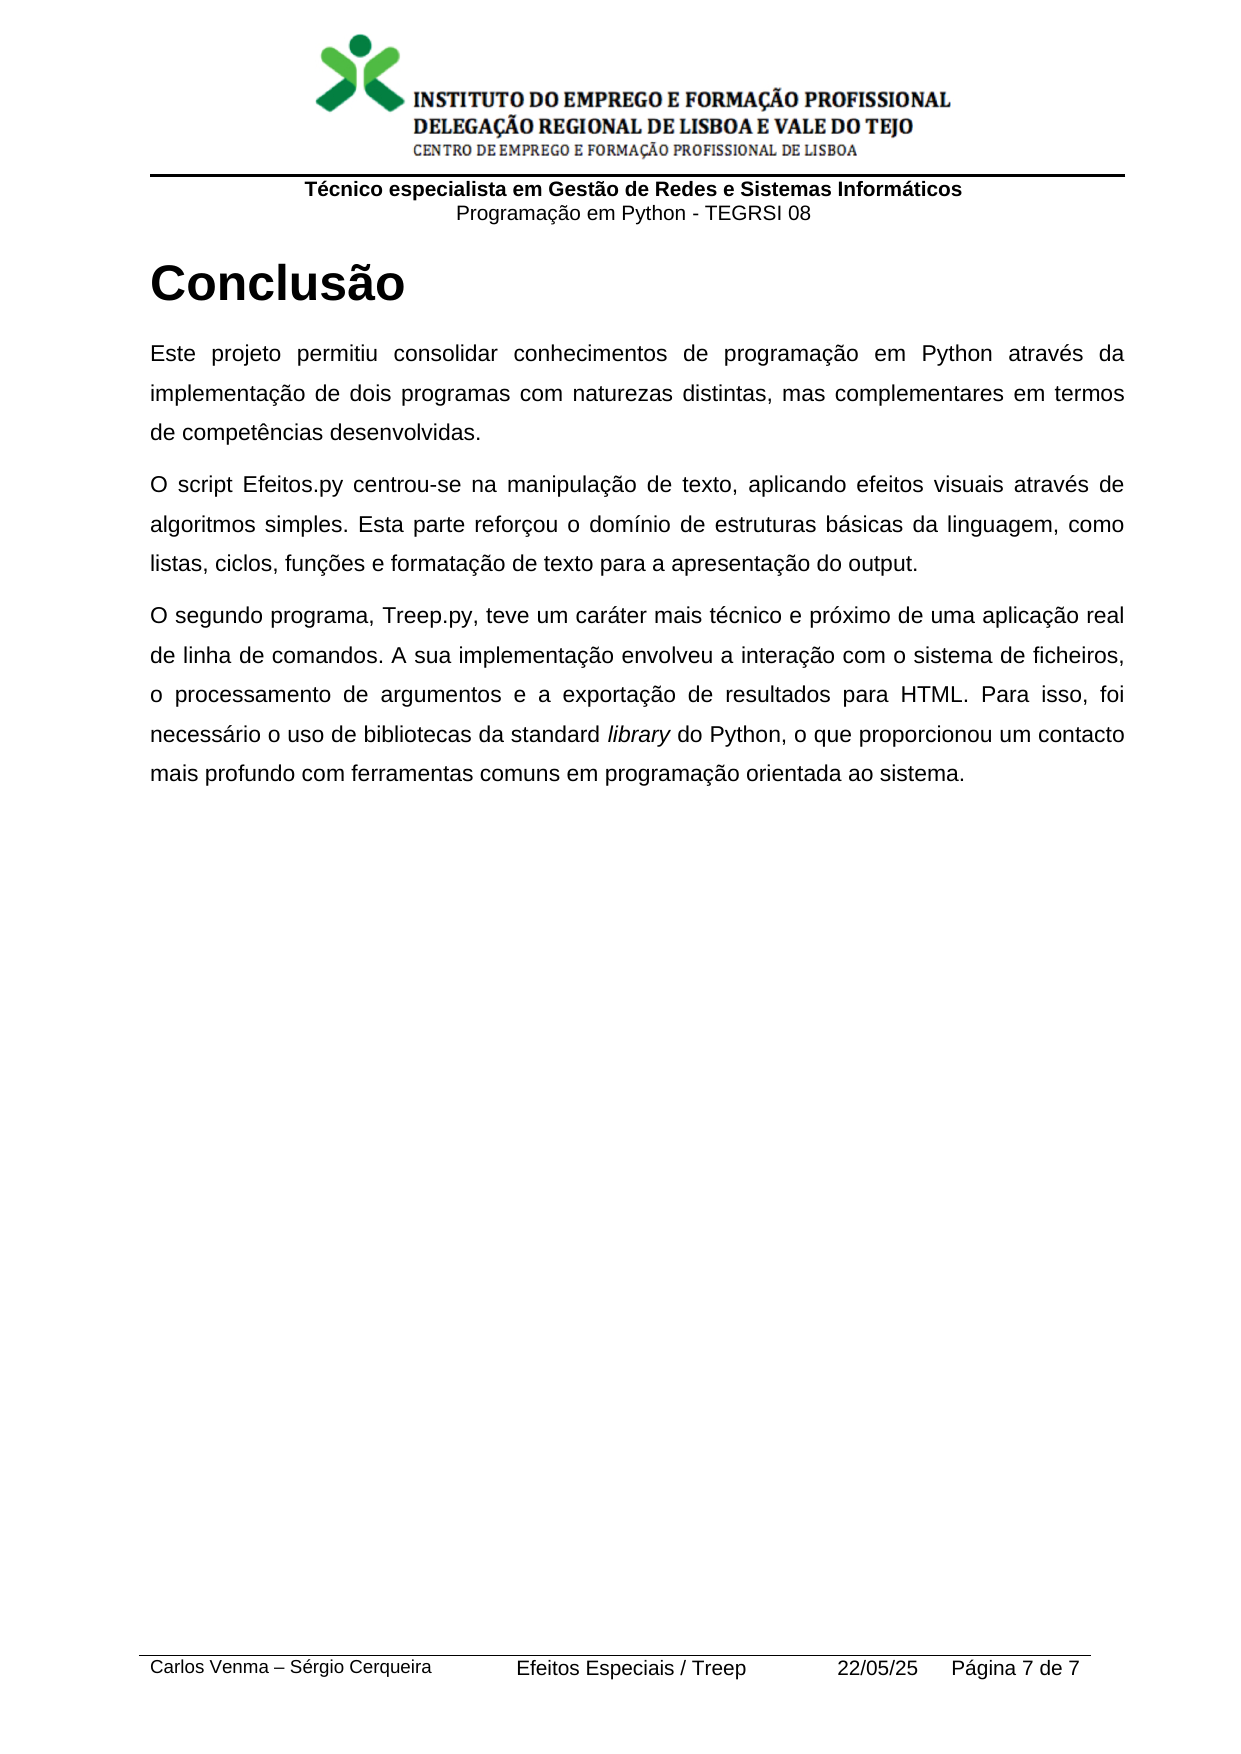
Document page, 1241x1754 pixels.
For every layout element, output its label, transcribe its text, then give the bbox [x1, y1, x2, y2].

text O segundo programa, Treep.py, teve um caráter mais técnico e próximo de uma aplicação real de linha de comandos. A sua implementação envolveu a interação com o sistema de ficheiros, o processamento de argumentos e a exportação de resultados para HTML. Para isso, foi necessário o uso de bibliotecas da standard library do Python, o que proporcionou um contacto mais profundo com ferramentas comuns em programação orientada ao sistema. [150, 602, 1125, 787]
subtitle Conclusão [150, 254, 1125, 311]
text Este projeto permitiu consolidar conhecimentos de programação em Python através da implementação de dois programas com naturezas distintas, mas complementares em termos de competências desenvolvidas. [150, 340, 1125, 446]
text O script Efeitos.py centrou-se na manipulação de texto, aplicando efeitos visuais através de algoritmos simples. Esta parte reforçou o domínio de estruturas básicas da linguagem, como listas, ciclos, funções e formatação de texto para a apresentação do output. [150, 471, 1125, 577]
picture [296, 15, 979, 173]
